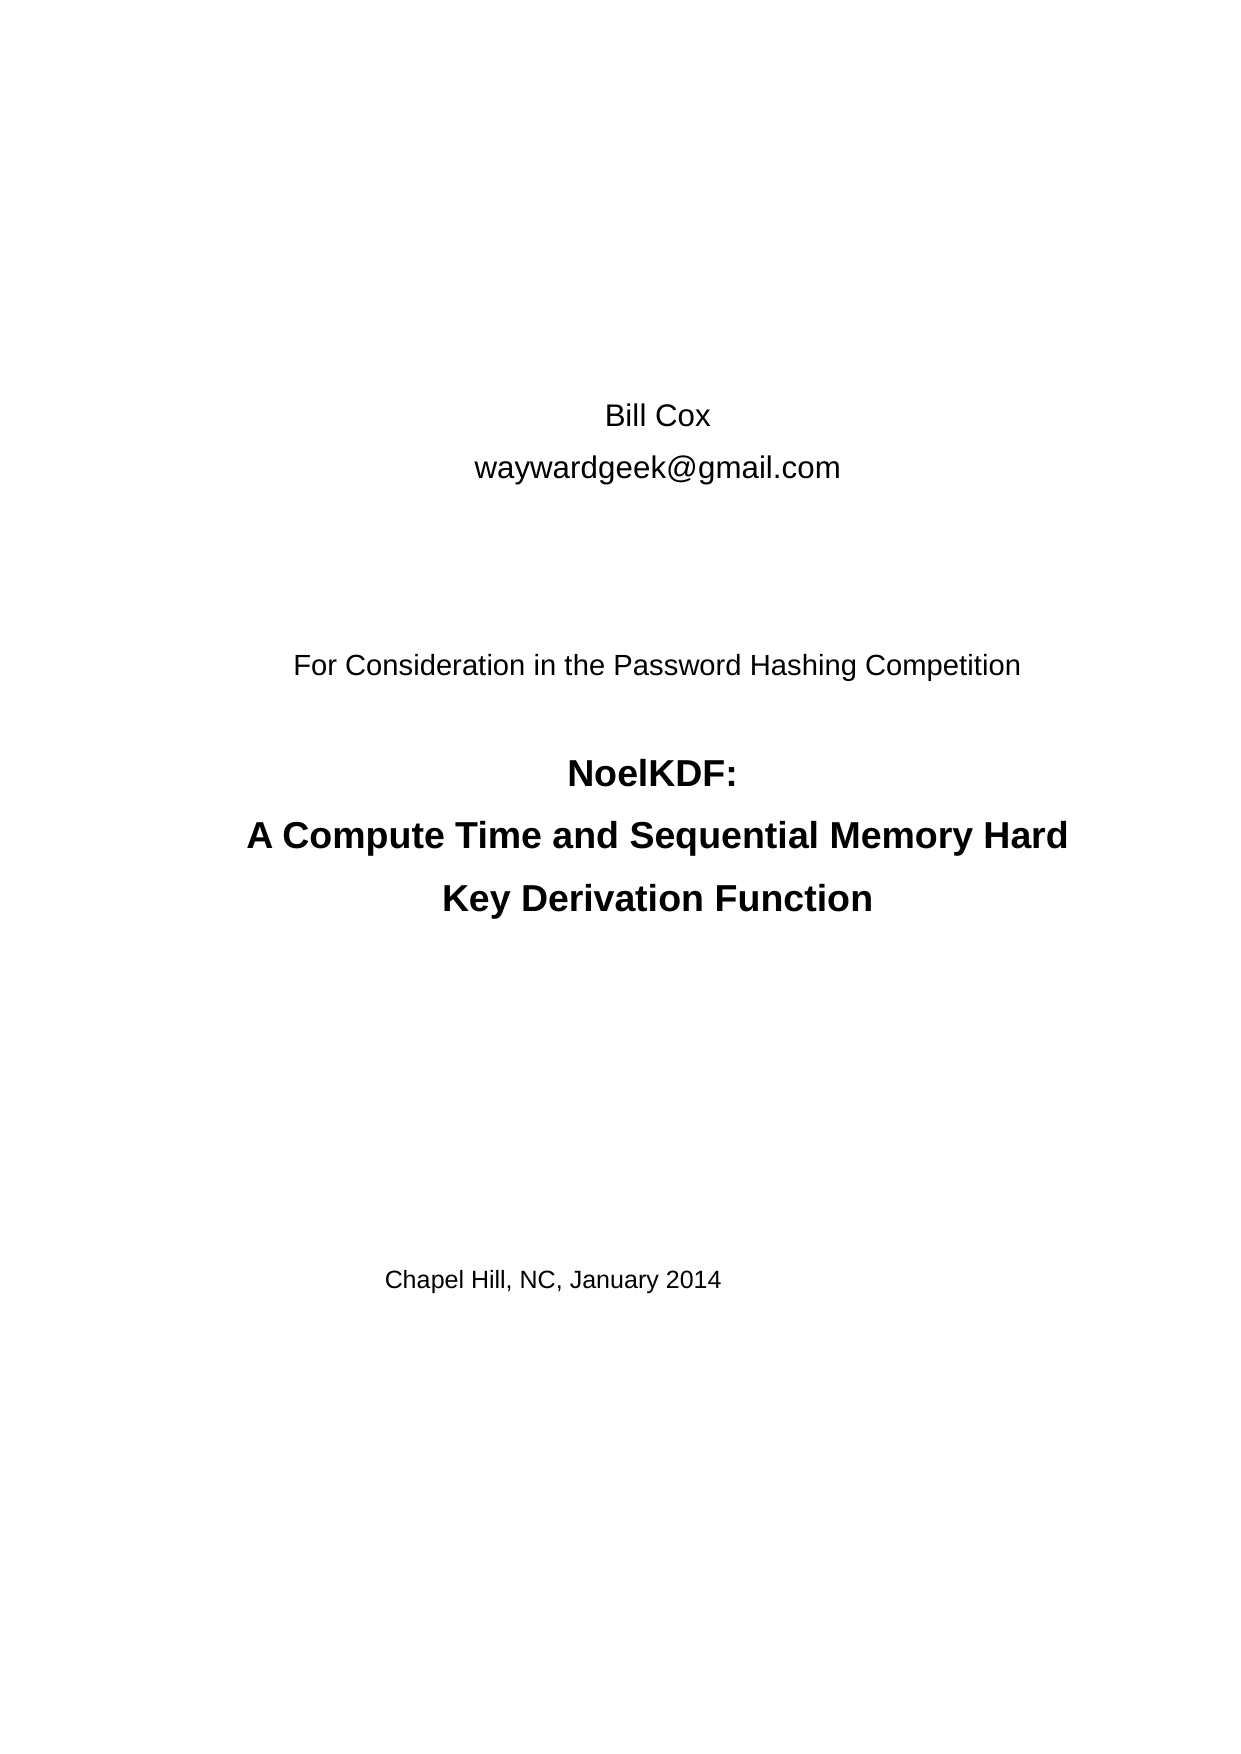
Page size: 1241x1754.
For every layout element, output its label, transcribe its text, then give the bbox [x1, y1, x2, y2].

text NoelKDF: A Compute Time and Sequential Memory Hard Key Derivation Function [225, 752, 1090, 920]
text Chapel Hill, NC, January 2014 [384, 1266, 1090, 1294]
text Bill Cox [225, 398, 1090, 432]
text waywardgeek@gmail.com [225, 450, 1090, 485]
text For Consideration in the Password Hashing Competition [225, 649, 1090, 682]
